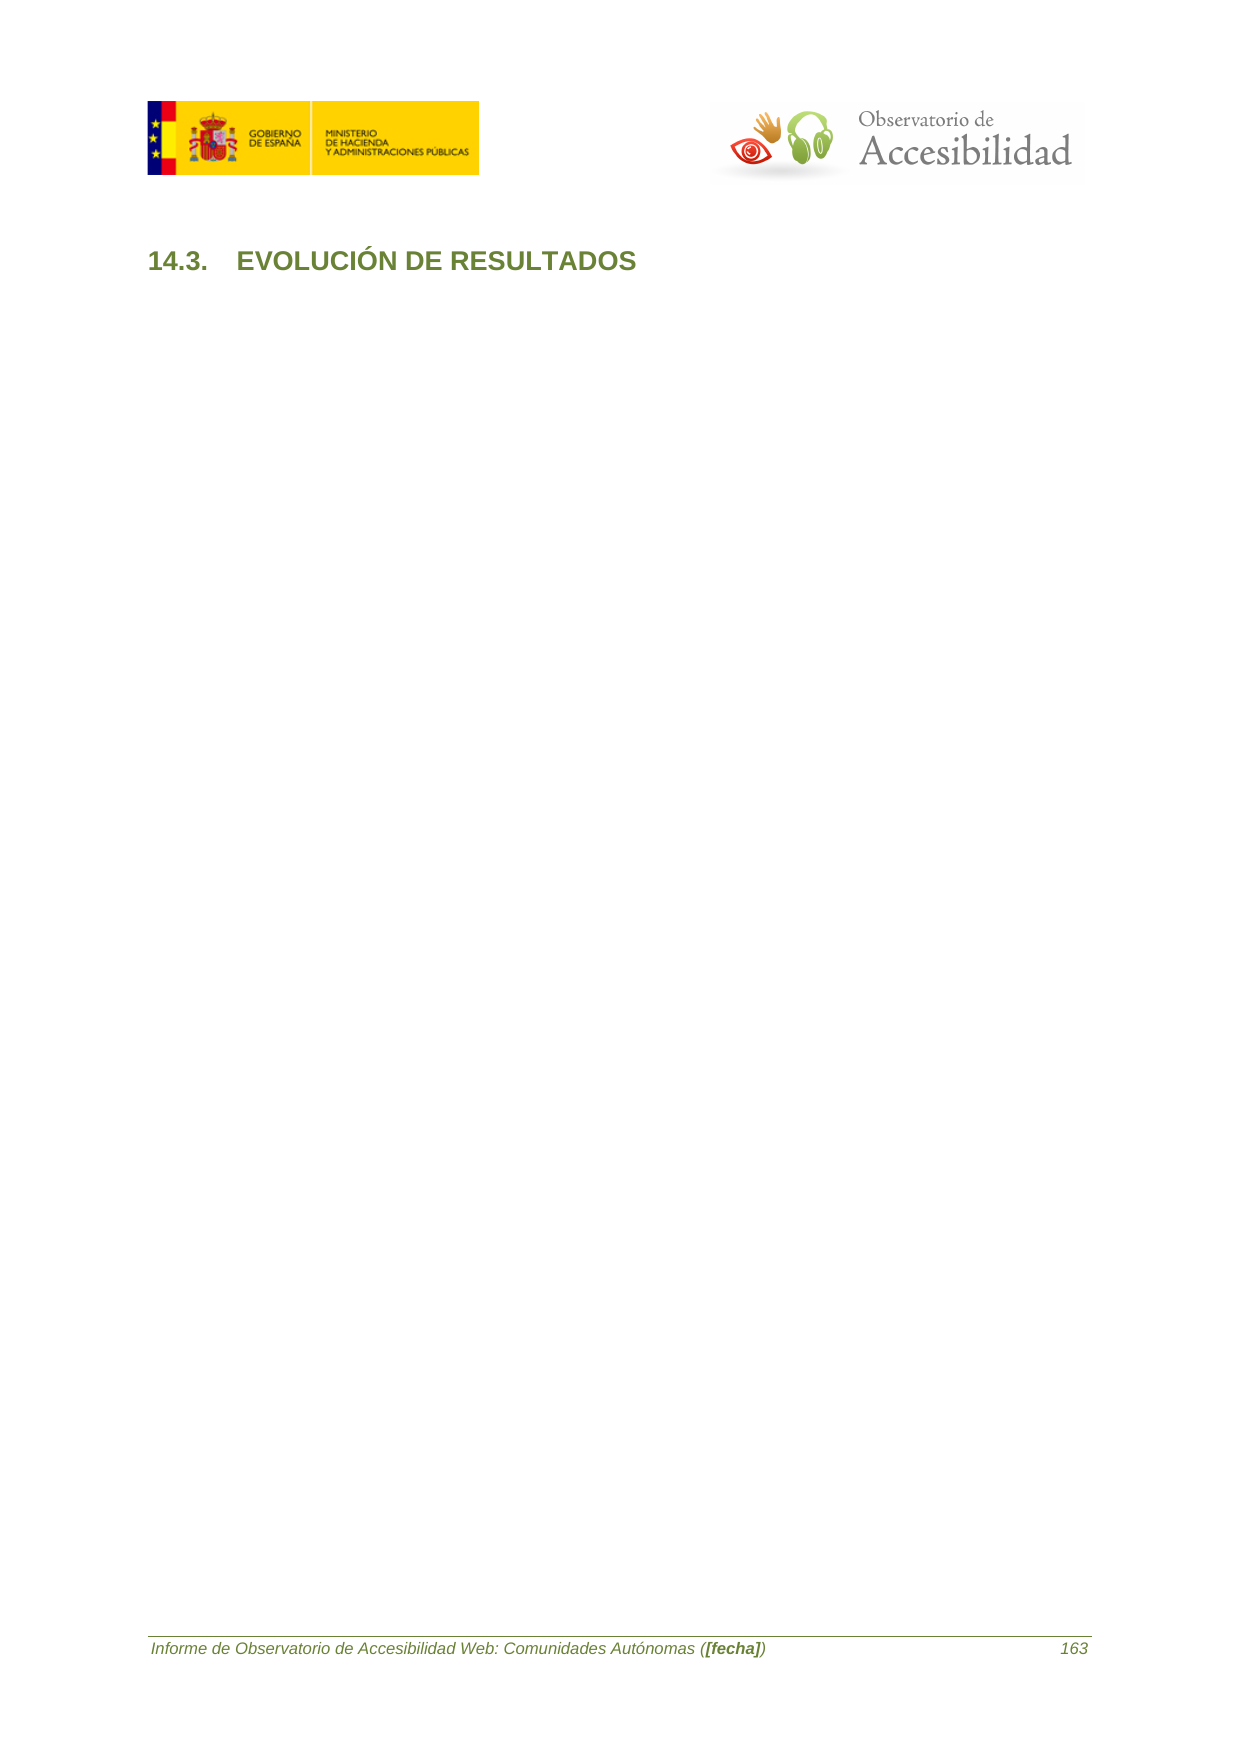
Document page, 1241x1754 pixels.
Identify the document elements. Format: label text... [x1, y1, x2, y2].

picture [710, 102, 1086, 185]
subtitle Evolución de resultados [148, 245, 1092, 276]
picture [147, 101, 479, 175]
